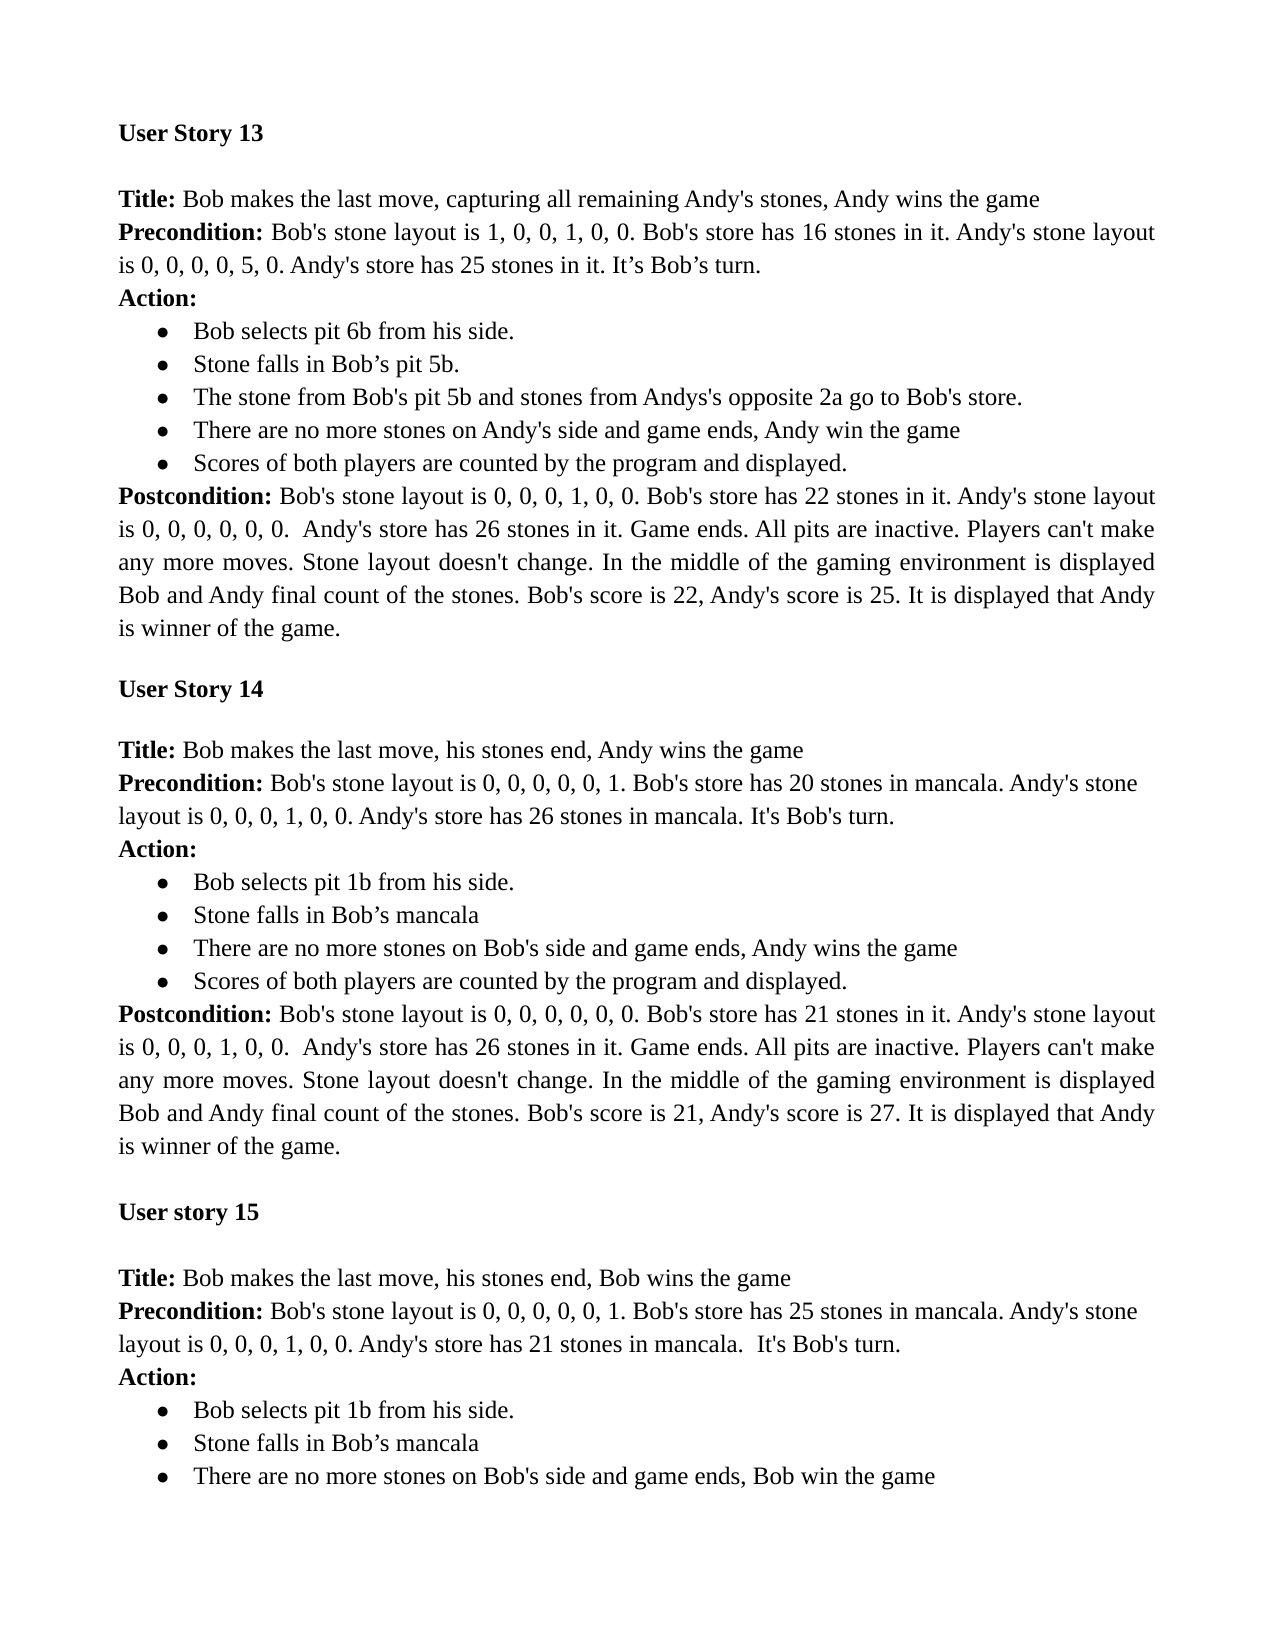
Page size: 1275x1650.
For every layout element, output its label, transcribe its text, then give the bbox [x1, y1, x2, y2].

list Stone falls in Bob’s mancala [156, 1428, 1157, 1457]
text User Story 13 [118, 118, 1157, 147]
list Scores of both players are counted by the program and displayed. [156, 448, 1157, 477]
text Title: Bob makes the last move, his stones end, Bob wins the game [118, 1263, 1157, 1292]
text Precondition: Bob's stone layout is 0, 0, 0, 0, 0, 1. Bob's store has 20 stones in mancala. Andy's stone layout is 0, 0, 0, 1, 0, 0. Andy's store has 26 stones in mancala. It's Bob's turn. [118, 768, 1157, 829]
text Action: [118, 834, 1157, 862]
list The stone from Bob's pit 5b and stones from Andys's opposite 2a go to Bob's store. [156, 382, 1157, 411]
text Precondition: Bob's stone layout is 1, 0, 0, 1, 0, 0. Bob's store has 16 stones in it. Andy's stone layout is 0, 0, 0, 0, 5, 0. Andy's store has 25 stones in it. It’s Bob’s turn. [118, 217, 1157, 279]
list Stone falls in Bob’s pit 5b. [156, 349, 1157, 378]
list Bob selects pit 6b from his side. [156, 316, 1157, 345]
list Bob selects pit 1b from his side. [156, 1395, 1157, 1424]
text Action: [118, 1362, 1157, 1391]
text User Story 14 [118, 674, 1157, 703]
text Postcondition: Bob's stone layout is 0, 0, 0, 1, 0, 0. Bob's store has 22 stones in it. Andy's stone layout is 0, 0, 0, 0, 0, 0. Andy's store has 26 stones in it. Game ends. All pits are inactive. Players can't make any more moves. Stone layout doesn't change. In the middle of the gaming environment is displayed Bob and Andy final count of the stones. Bob's score is 22, Andy's score is 25. It is displayed that Andy is winner of the game. [118, 481, 1157, 642]
list Bob selects pit 1b from his side. [156, 867, 1157, 896]
list There are no more stones on Andy's side and game ends, Andy win the game [156, 415, 1157, 444]
list There are no more stones on Bob's side and game ends, Andy wins the game [156, 933, 1157, 962]
list There are no more stones on Bob's side and game ends, Bob win the game [156, 1461, 1157, 1490]
list Stone falls in Bob’s mancala [156, 900, 1157, 928]
list Scores of both players are counted by the program and displayed. [156, 966, 1157, 994]
text Postcondition: Bob's stone layout is 0, 0, 0, 0, 0, 0. Bob's store has 21 stones in it. Andy's stone layout is 0, 0, 0, 1, 0, 0. Andy's store has 26 stones in it. Game ends. All pits are inactive. Players can't make any more moves. Stone layout doesn't change. In the middle of the gaming environment is displayed Bob and Andy final count of the stones. Bob's score is 21, Andy's score is 27. It is displayed that Andy is winner of the game. [118, 999, 1157, 1160]
text User story 15 [118, 1197, 1157, 1226]
text Title: Bob makes the last move, capturing all remaining Andy's stones, Andy wins the game [118, 184, 1157, 213]
text Title: Bob makes the last move, his stones end, Andy wins the game [118, 735, 1157, 763]
text Precondition: Bob's stone layout is 0, 0, 0, 0, 0, 1. Bob's store has 25 stones in mancala. Andy's stone layout is 0, 0, 0, 1, 0, 0. Andy's store has 21 stones in mancala. It's Bob's turn. [118, 1296, 1157, 1358]
text Action: [118, 283, 1157, 312]
